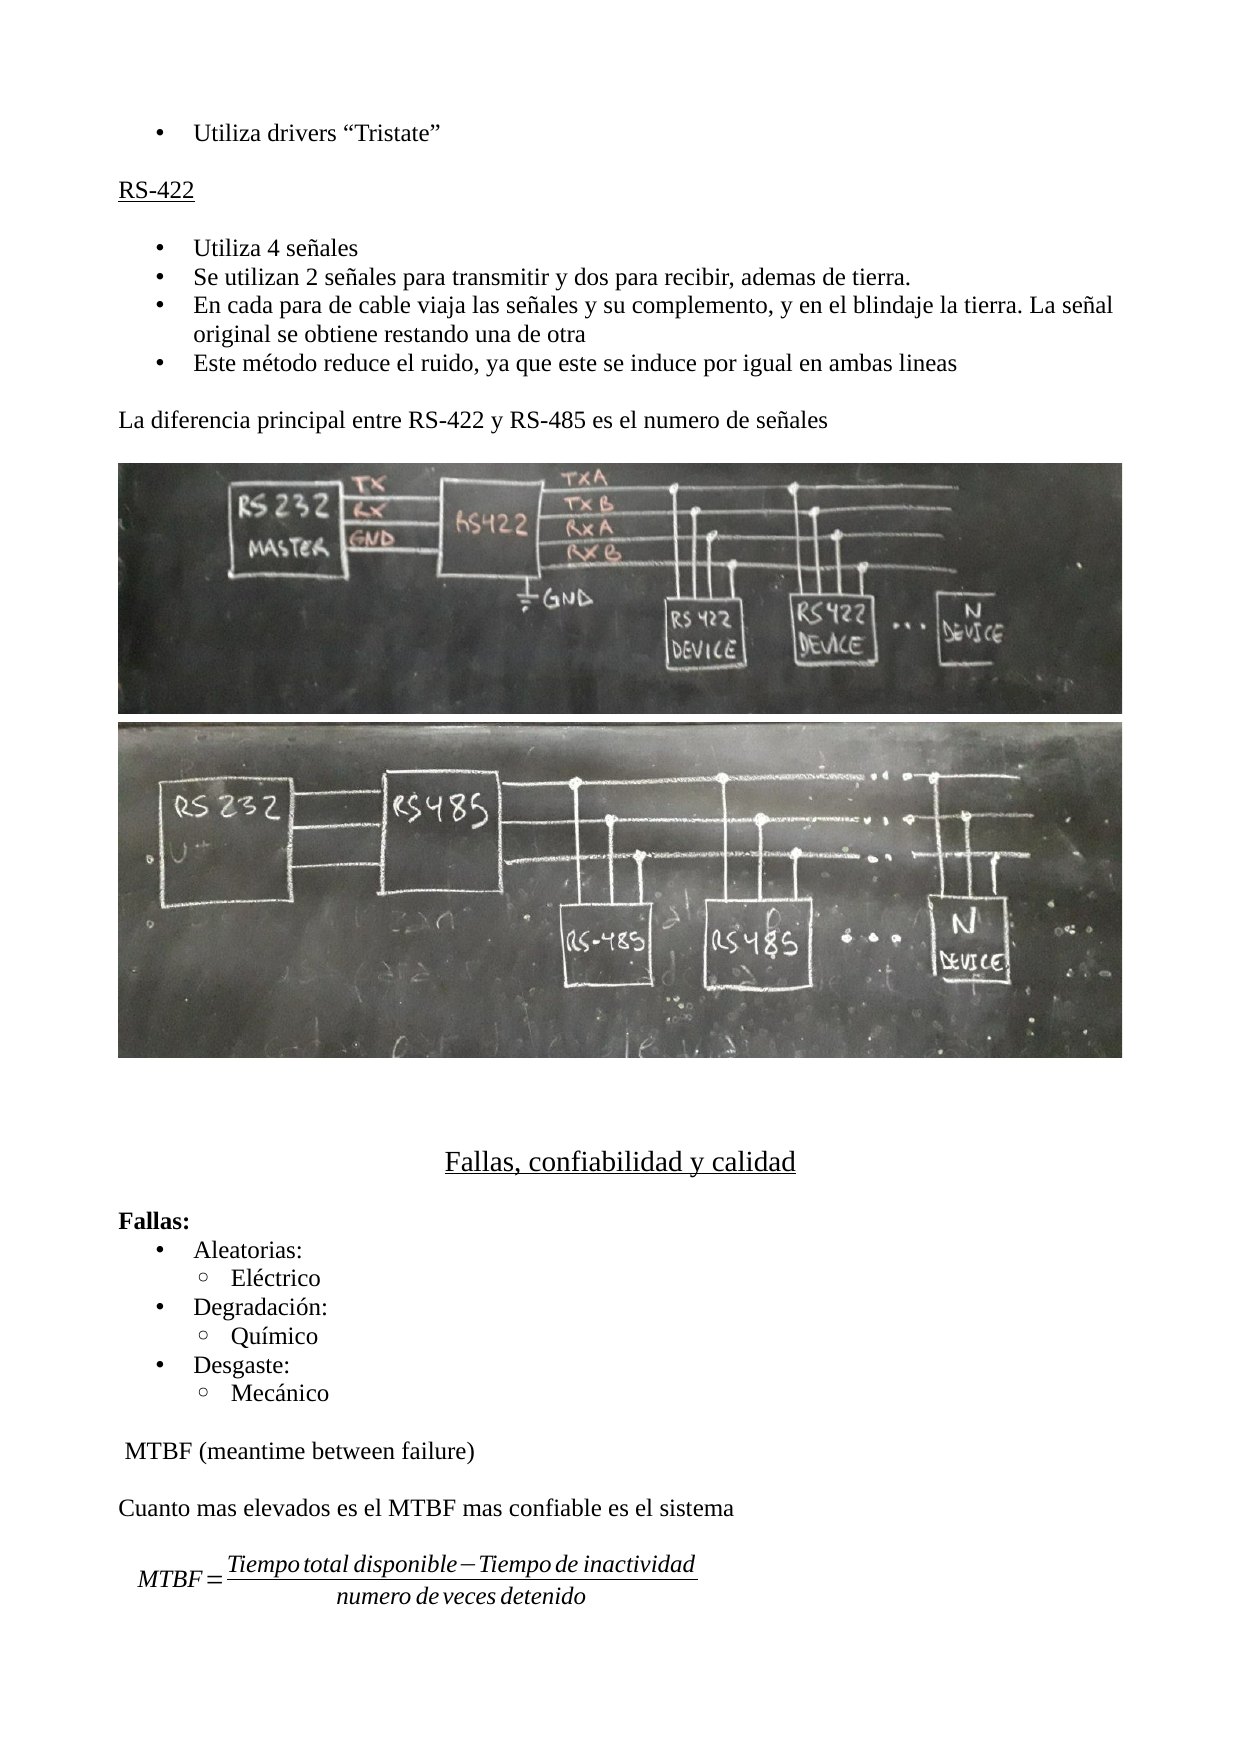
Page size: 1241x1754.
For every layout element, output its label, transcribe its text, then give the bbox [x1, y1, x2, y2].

text [118, 714, 1122, 722]
list Utiliza drivers “Tristate” [156, 118, 1122, 147]
picture [118, 722, 1123, 1058]
list Mecánico [193, 1378, 1122, 1407]
list Se utilizan 2 señales para transmitir y dos para recibir, ademas de tierra. [156, 262, 1122, 291]
list Químico [193, 1321, 1122, 1350]
list Este método reduce el ruido, ya que este se induce por igual en ambas lineas [156, 348, 1122, 377]
picture [118, 463, 1123, 714]
text RS-422 [118, 176, 1122, 204]
text Cuanto mas elevados es el MTBF mas confiable es el sistema [118, 1493, 1122, 1522]
list Utiliza 4 señales [156, 233, 1122, 262]
list Aleatorias: [156, 1235, 1122, 1263]
text MTBF (meantime between failure) [118, 1436, 1122, 1465]
text Fallas, confiabilidad y calidad [118, 1058, 1122, 1177]
text Fallas: [118, 1206, 1122, 1235]
list Desgaste: [156, 1350, 1122, 1378]
text La diferencia principal entre RS-422 y RS-485 es el numero de señales [118, 406, 1122, 434]
list En cada para de cable viaja las señales y su complemento, y en el blindaje la tierra. La señal original se obtiene restando una de otra [156, 291, 1122, 348]
list Degradación: [156, 1292, 1122, 1321]
list Eléctrico [193, 1263, 1122, 1292]
